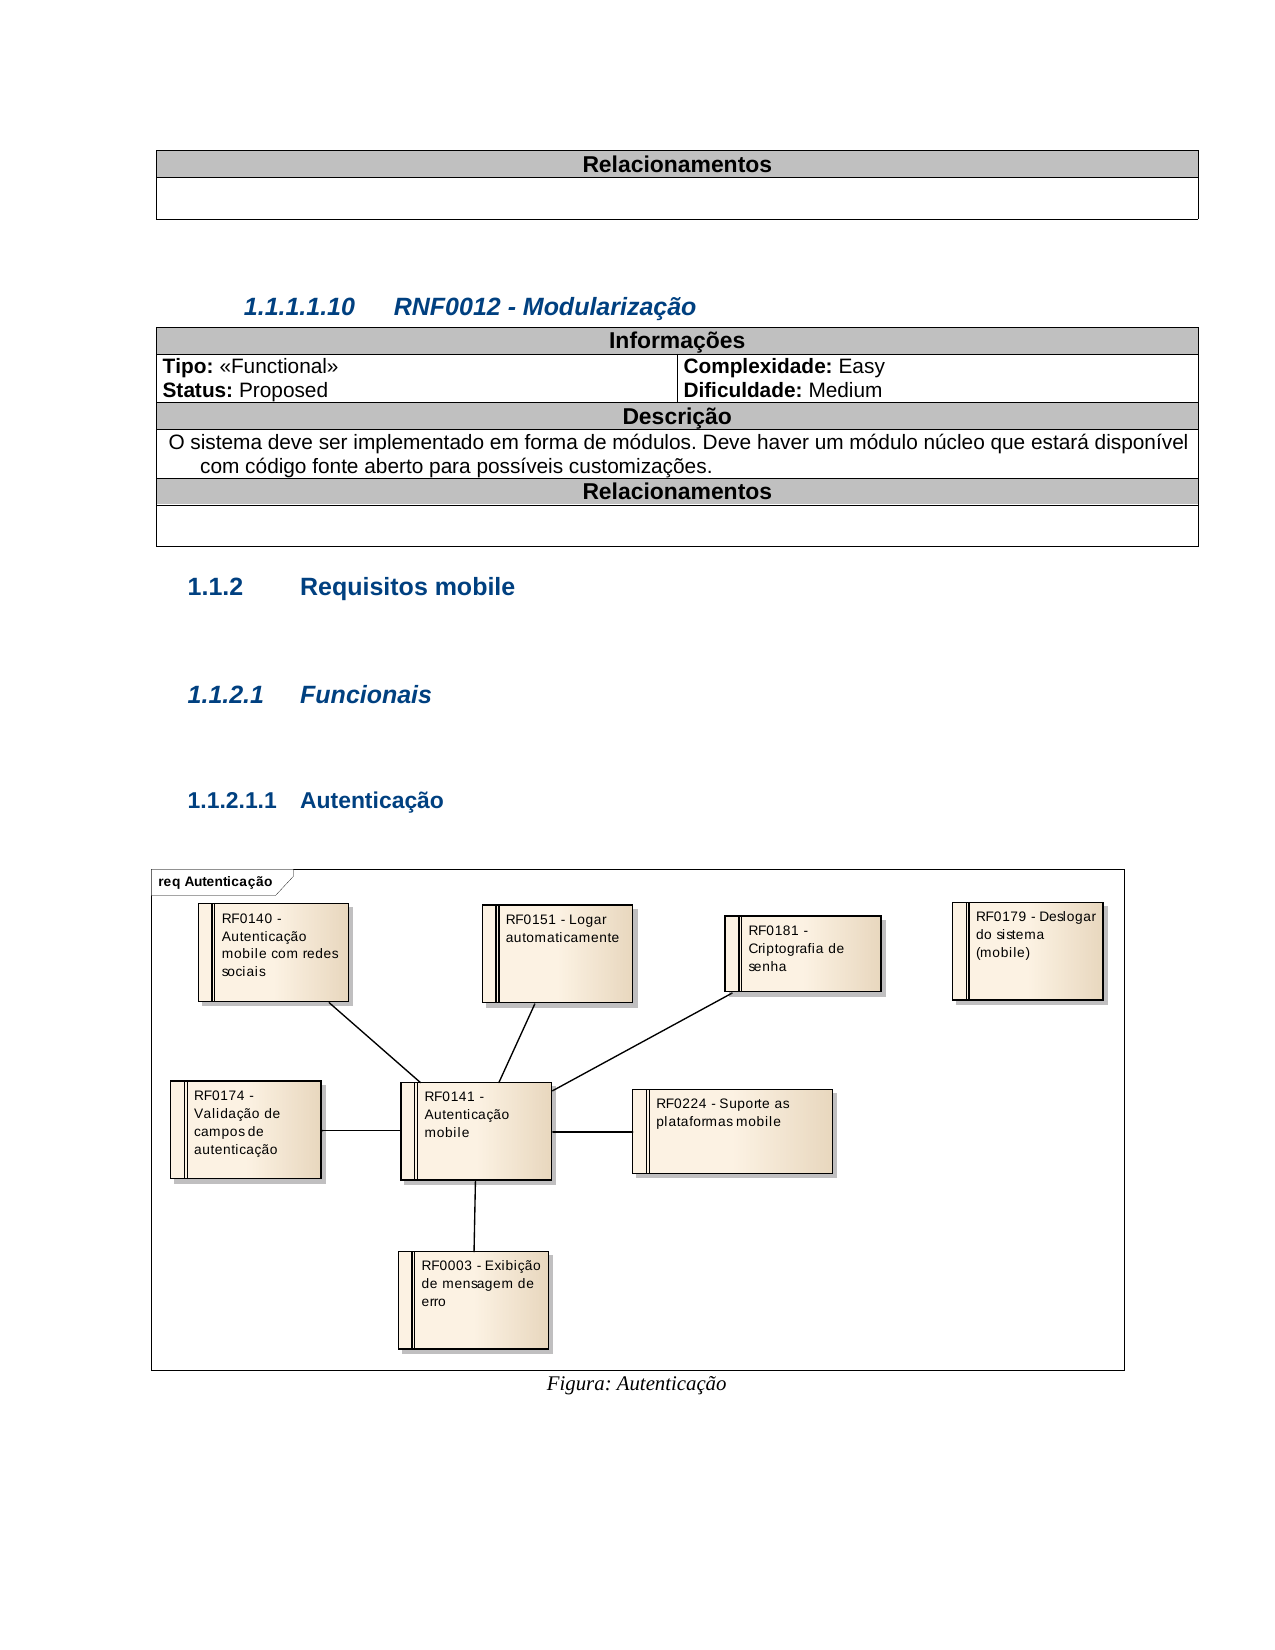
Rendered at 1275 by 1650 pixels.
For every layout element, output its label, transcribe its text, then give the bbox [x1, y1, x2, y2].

subtitle Requisitos mobile [187, 572, 1125, 600]
table_header Informações [157, 328, 1198, 354]
table_cell Descrição [157, 403, 1198, 429]
table_cell Relacionamentos [157, 151, 1198, 177]
subtitle Funcionais [187, 679, 1125, 708]
subtitle RNF0012 - Modularização [244, 292, 1125, 321]
table_cell [157, 178, 1198, 218]
table_cell Tipo: «Functional» Status: Proposed [157, 355, 677, 402]
table_cell Complexidade: Easy Dificuldade: Medium [678, 355, 1198, 402]
table_cell Relacionamentos [157, 479, 1198, 504]
table_cell O sistema deve ser implementado em forma de módulos. Deve haver um módulo núcleo que estará disponível com código fonte aberto para possíveis customizações. [157, 430, 1198, 478]
text Figura: Autenticação [150, 1371, 1125, 1395]
table_cell [157, 506, 1198, 546]
subtitle Autenticação [187, 787, 1125, 814]
